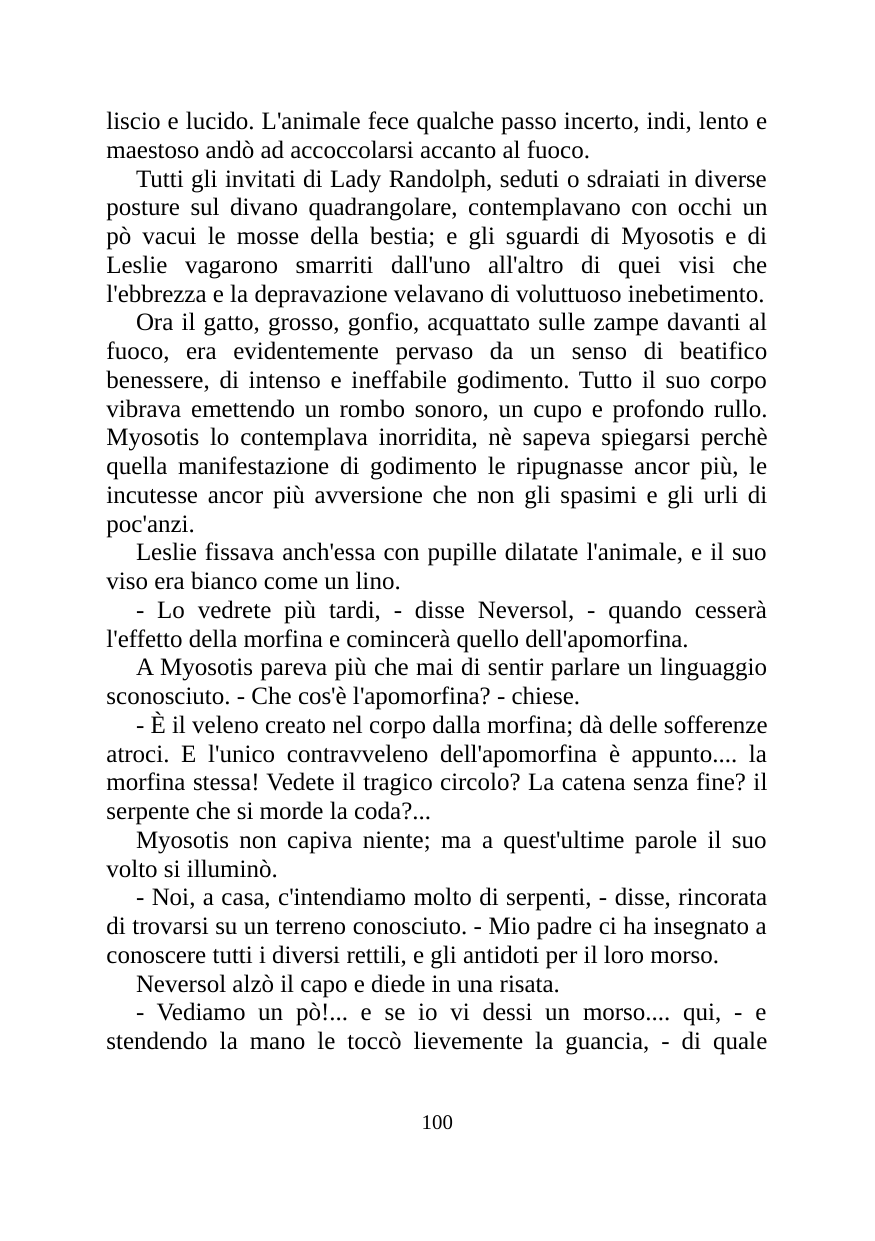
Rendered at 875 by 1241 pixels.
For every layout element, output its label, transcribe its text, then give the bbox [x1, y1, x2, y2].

text A Myosotis pareva più che mai di sentir parlare un linguaggio sconosciuto. - Che cos'è l'apomorfina? - chiese. [106, 652, 768, 710]
text Tutti gli invitati di Lady Randolph, seduti o sdraiati in diverse posture sul divano quadrangolare, contemplavano con occhi un pò vacui le mosse della bestia; e gli sguardi di Myosotis e di Leslie vagarono smarriti dall'uno all'altro di quei visi che l'ebbrezza e la depravazione velavano di voluttuoso inebetimento. [106, 164, 768, 307]
text Leslie fissava anch'essa con pupille dilatate l'animale, e il suo viso era bianco come un lino. [106, 537, 768, 595]
text Myosotis non capiva niente; ma a quest'ultime parole il suo volto si illuminò. [106, 825, 768, 882]
text Neversol alzò il capo e diede in una risata. [106, 969, 768, 997]
text - È il veleno creato nel corpo dalla morfina; dà delle sofferenze atroci. E l'unico contravveleno dell'apomorfina è appunto.... la morfina stessa! Vedete il tragico circolo? La catena senza fine? il serpente che si morde la coda?... [106, 710, 768, 825]
text - Vediamo un pò!... e se io vi dessi un morso.... qui, - e stendendo la mano le toccò lievemente la guancia, - di quale [106, 997, 768, 1055]
text - Noi, a casa, c'intendiamo molto di serpenti, - disse, rincorata di trovarsi su un terreno conosciuto. - Mio padre ci ha insegnato a conoscere tutti i diversi rettili, e gli antidoti per il loro morso. [106, 882, 768, 969]
text Ora il gatto, grosso, gonfio, acquattato sulle zampe davanti al fuoco, era evidentemente pervaso da un senso di beatifico benessere, di intenso e ineffabile godimento. Tutto il suo corpo vibrava emettendo un rombo sonoro, un cupo e profondo rullo. Myosotis lo contemplava inorridita, nè sapeva spiegarsi perchè quella manifestazione di godimento le ripugnasse ancor più, le incutesse ancor più avversione che non gli spasimi e gli urli di poc'anzi. [106, 307, 768, 537]
text - Lo vedrete più tardi, - disse Neversol, - quando cesserà l'effetto della morfina e comincerà quello dell'apomorfina. [106, 595, 768, 652]
text liscio e lucido. L'animale fece qualche passo incerto, indi, lento e maestoso andò ad accoccolarsi accanto al fuoco. [106, 106, 768, 164]
